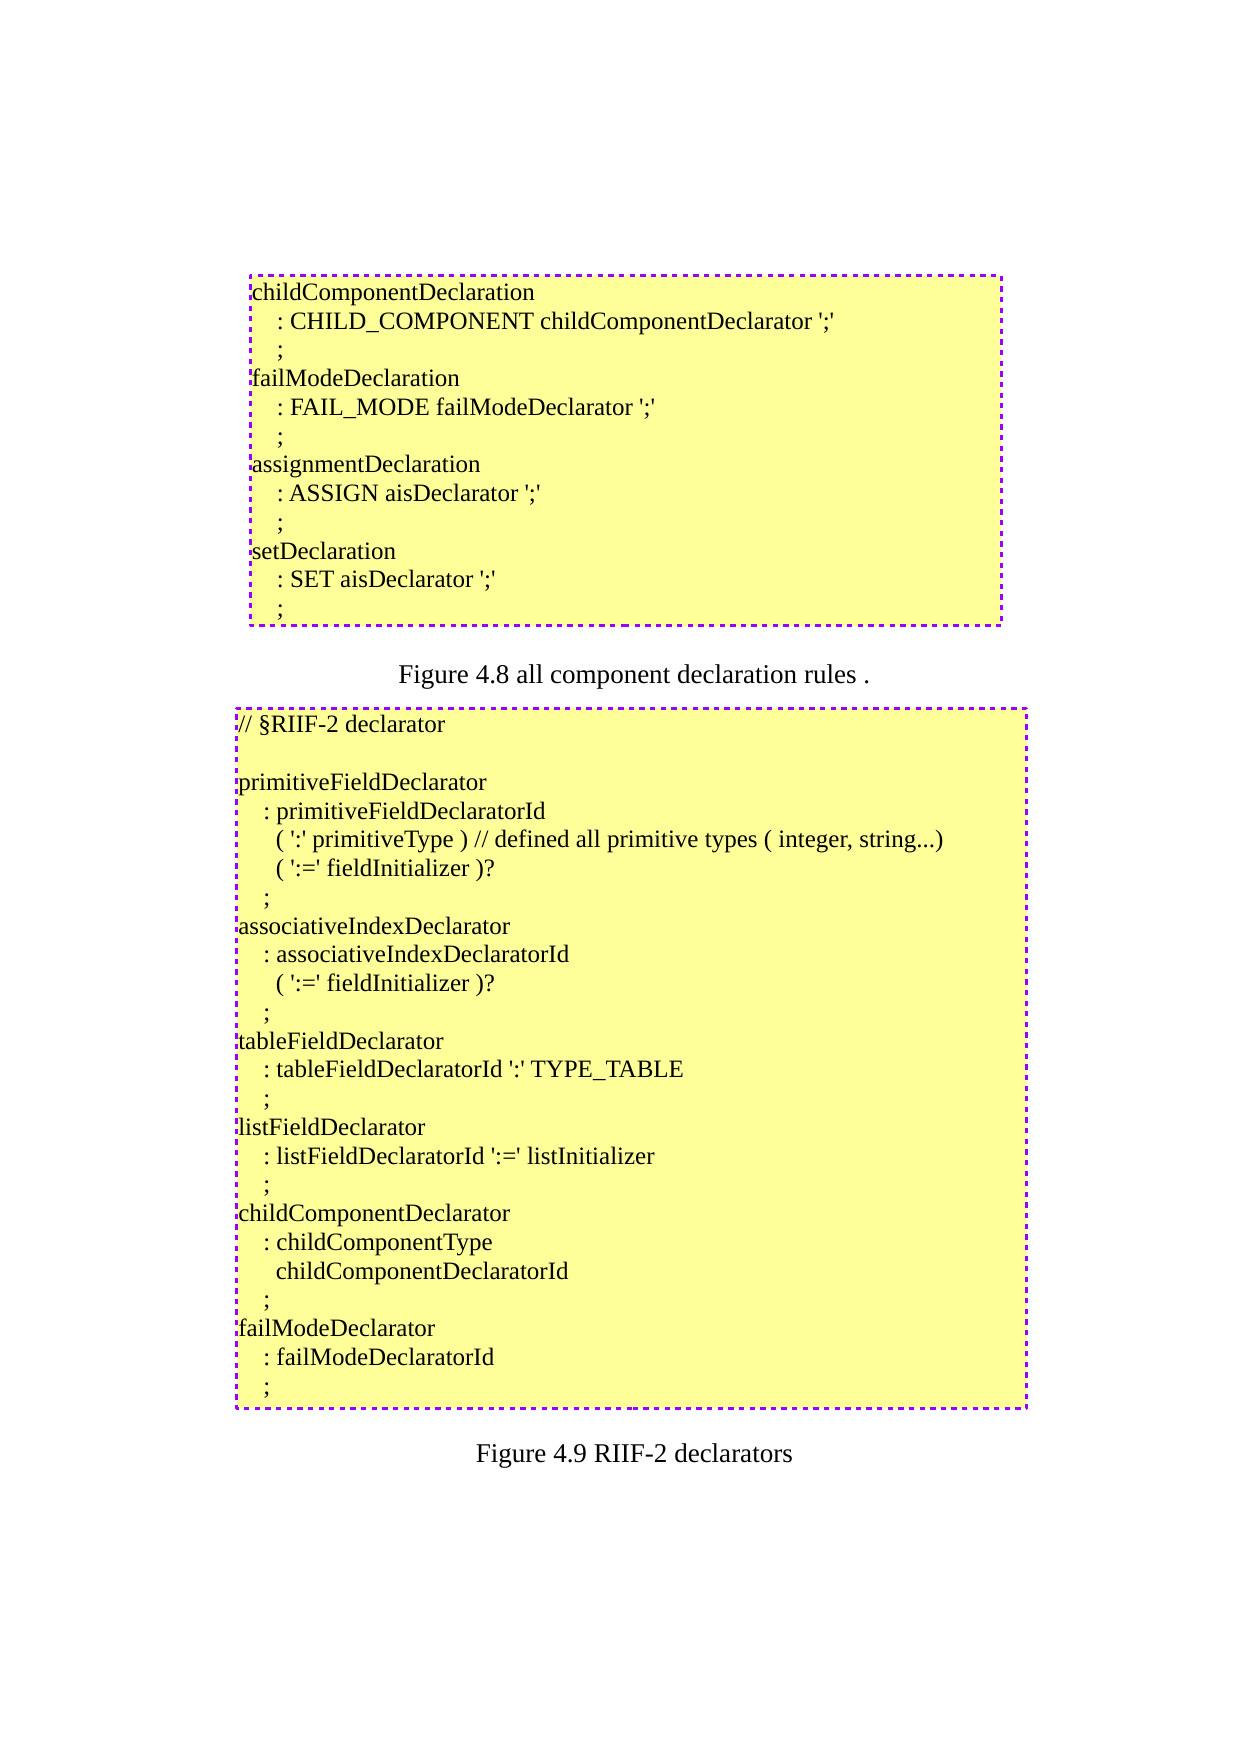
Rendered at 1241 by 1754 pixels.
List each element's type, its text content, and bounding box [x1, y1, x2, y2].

text Figure 4.9 RIIF-2 declarators [166, 1437, 1103, 1468]
text Figure 4.8 all component declaration rules . [166, 658, 1103, 689]
